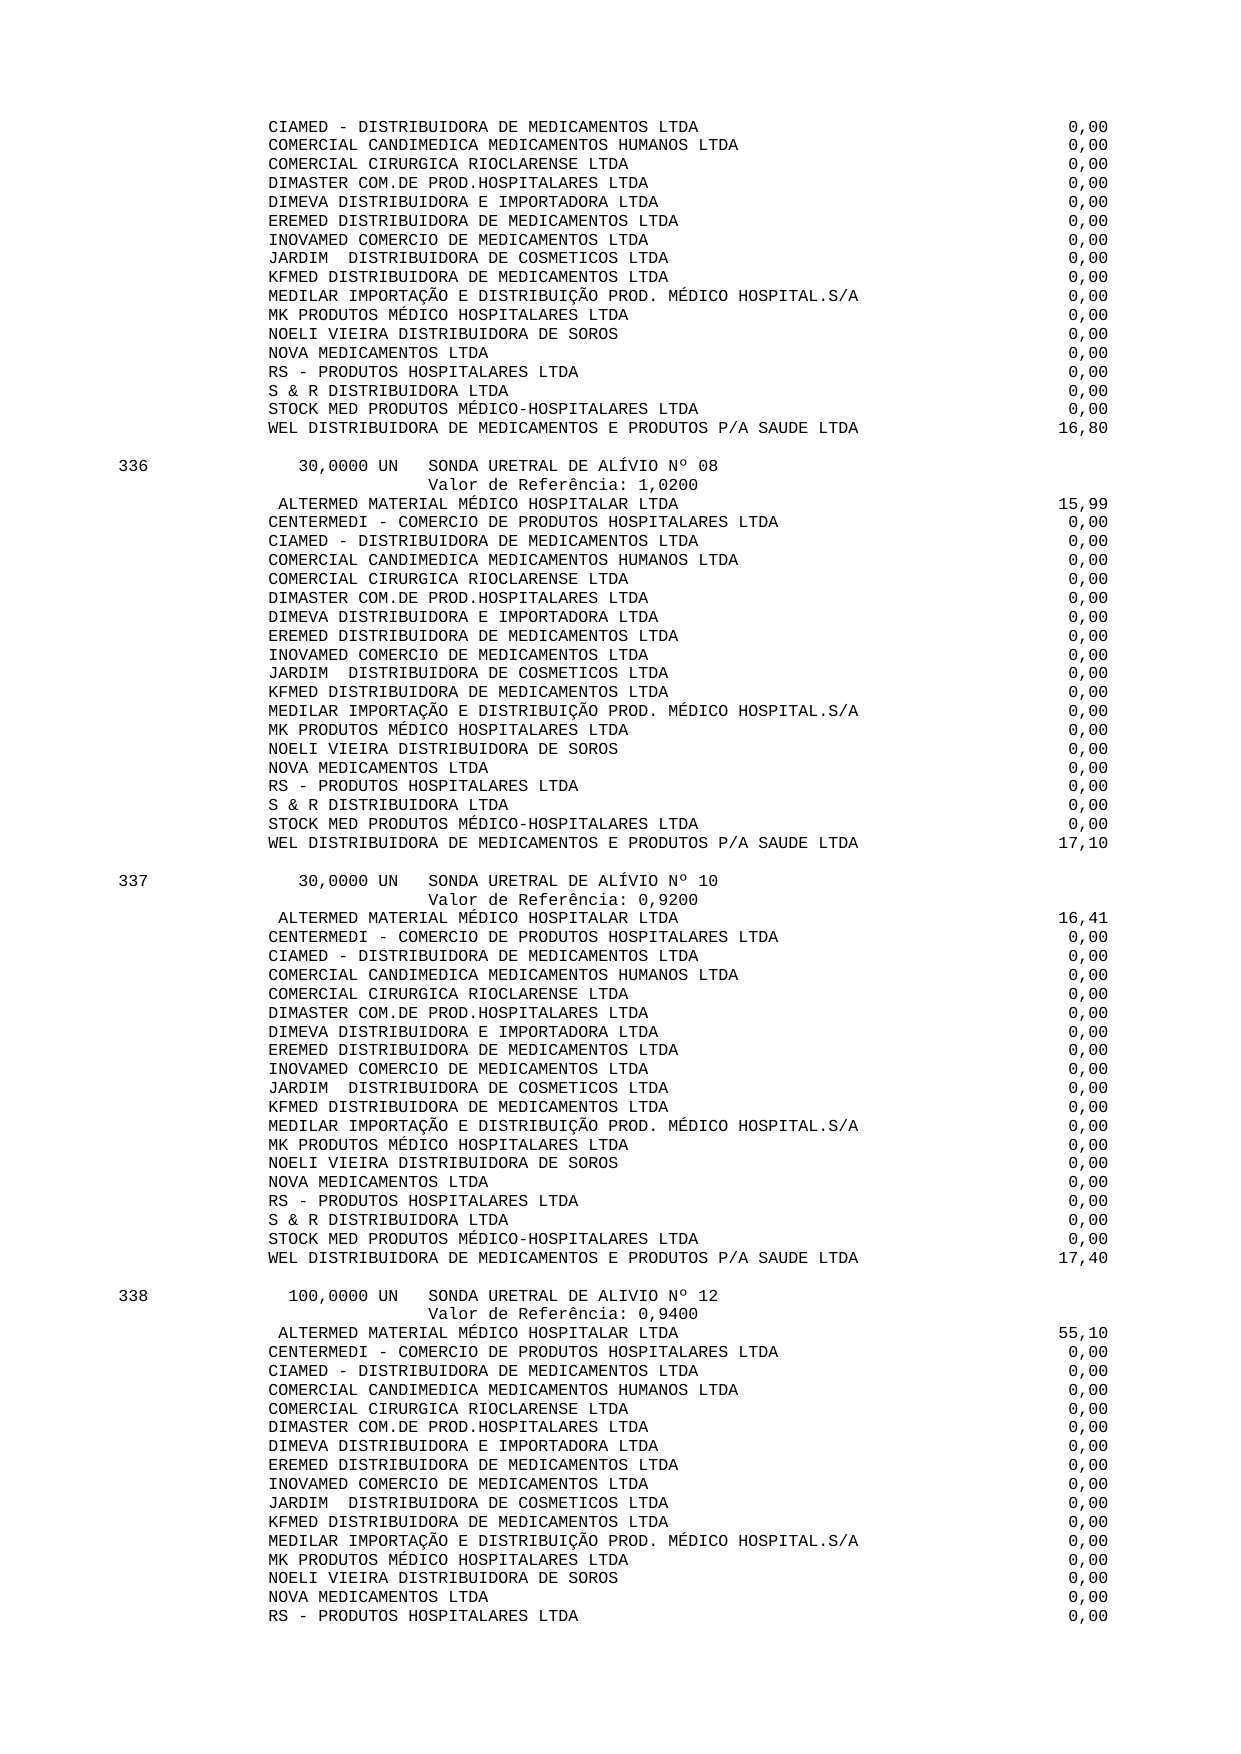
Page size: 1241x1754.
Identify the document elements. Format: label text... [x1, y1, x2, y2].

text CIAMED - DISTRIBUIDORA DE MEDICAMENTOS LTDA 0,00 COMERCIAL CANDIMEDICA MEDICAMENTOS HUMANOS LTDA 0,00 COMERCIAL CIRURGICA RIOCLARENSE LTDA 0,00 DIMASTER COM.DE PROD.HOSPITALARES LTDA 0,00 DIMEVA DISTRIBUIDORA E IMPORTADORA LTDA 0,00 EREMED DISTRIBUIDORA DE MEDICAMENTOS LTDA 0,00 INOVAMED COMERCIO DE MEDICAMENTOS LTDA 0,00 JARDIM DISTRIBUIDORA DE COSMETICOS LTDA 0,00 KFMED DISTRIBUIDORA DE MEDICAMENTOS LTDA 0,00 MEDILAR IMPORTAÇÃO E DISTRIBUIÇÃO PROD. MÉDICO HOSPITAL.S/A 0,00 MK PRODUTOS MÉDICO HOSPITALARES LTDA 0,00 NOELI VIEIRA DISTRIBUIDORA DE SOROS 0,00 NOVA MEDICAMENTOS LTDA 0,00 RS - PRODUTOS HOSPITALARES LTDA 0,00 S & R DISTRIBUIDORA LTDA 0,00 STOCK MED PRODUTOS MÉDICO-HOSPITALARES LTDA 0,00 WEL DISTRIBUIDORA DE MEDICAMENTOS E PRODUTOS P/A SAUDE LTDA 16,80 336 30,0000 UN SONDA URETRAL DE ALÍVIO Nº 08 Valor de Referência: 1,0200 ALTERMED MATERIAL MÉDICO HOSPITALAR LTDA 15,99 CENTERMEDI - COMERCIO DE PRODUTOS HOSPITALARES LTDA 0,00 CIAMED - DISTRIBUIDORA DE MEDICAMENTOS LTDA 0,00 COMERCIAL CANDIMEDICA MEDICAMENTOS HUMANOS LTDA 0,00 COMERCIAL CIRURGICA RIOCLARENSE LTDA 0,00 DIMASTER COM.DE PROD.HOSPITALARES LTDA 0,00 DIMEVA DISTRIBUIDORA E IMPORTADORA LTDA 0,00 EREMED DISTRIBUIDORA DE MEDICAMENTOS LTDA 0,00 INOVAMED COMERCIO DE MEDICAMENTOS LTDA 0,00 JARDIM DISTRIBUIDORA DE COSMETICOS LTDA 0,00 KFMED DISTRIBUIDORA DE MEDICAMENTOS LTDA 0,00 MEDILAR IMPORTAÇÃO E DISTRIBUIÇÃO PROD. MÉDICO HOSPITAL.S/A 0,00 MK PRODUTOS MÉDICO HOSPITALARES LTDA 0,00 NOELI VIEIRA DISTRIBUIDORA DE SOROS 0,00 NOVA MEDICAMENTOS LTDA 0,00 RS - PRODUTOS HOSPITALARES LTDA 0,00 S & R DISTRIBUIDORA LTDA 0,00 STOCK MED PRODUTOS MÉDICO-HOSPITALARES LTDA 0,00 WEL DISTRIBUIDORA DE MEDICAMENTOS E PRODUTOS P/A SAUDE LTDA 17,10 337 30,0000 UN SONDA URETRAL DE ALÍVIO Nº 10 Valor de Referência: 0,9200 ALTERMED MATERIAL MÉDICO HOSPITALAR LTDA 16,41 CENTERMEDI - COMERCIO DE PRODUTOS HOSPITALARES LTDA 0,00 CIAMED - DISTRIBUIDORA DE MEDICAMENTOS LTDA 0,00 COMERCIAL CANDIMEDICA MEDICAMENTOS HUMANOS LTDA 0,00 COMERCIAL CIRURGICA RIOCLARENSE LTDA 0,00 DIMASTER COM.DE PROD.HOSPITALARES LTDA 0,00 DIMEVA DISTRIBUIDORA E IMPORTADORA LTDA 0,00 EREMED DISTRIBUIDORA DE MEDICAMENTOS LTDA 0,00 INOVAMED COMERCIO DE MEDICAMENTOS LTDA 0,00 JARDIM DISTRIBUIDORA DE COSMETICOS LTDA 0,00 KFMED DISTRIBUIDORA DE MEDICAMENTOS LTDA 0,00 MEDILAR IMPORTAÇÃO E DISTRIBUIÇÃO PROD. MÉDICO HOSPITAL.S/A 0,00 MK PRODUTOS MÉDICO HOSPITALARES LTDA 0,00 NOELI VIEIRA DISTRIBUIDORA DE SOROS 0,00 NOVA MEDICAMENTOS LTDA 0,00 RS - PRODUTOS HOSPITALARES LTDA 0,00 S & R DISTRIBUIDORA LTDA 0,00 STOCK MED PRODUTOS MÉDICO-HOSPITALARES LTDA 0,00 WEL DISTRIBUIDORA DE MEDICAMENTOS E PRODUTOS P/A SAUDE LTDA 17,40 338 100,0000 UN SONDA URETRAL DE ALIVIO Nº 12 Valor de Referência: 0,9400 ALTERMED MATERIAL MÉDICO HOSPITALAR LTDA 55,10 CENTERMEDI - COMERCIO DE PRODUTOS HOSPITALARES LTDA 0,00 CIAMED - DISTRIBUIDORA DE MEDICAMENTOS LTDA 0,00 COMERCIAL CANDIMEDICA MEDICAMENTOS HUMANOS LTDA 0,00 COMERCIAL CIRURGICA RIOCLARENSE LTDA 0,00 DIMASTER COM.DE PROD.HOSPITALARES LTDA 0,00 DIMEVA DISTRIBUIDORA E IMPORTADORA LTDA 0,00 EREMED DISTRIBUIDORA DE MEDICAMENTOS LTDA 0,00 INOVAMED COMERCIO DE MEDICAMENTOS LTDA 0,00 JARDIM DISTRIBUIDORA DE COSMETICOS LTDA 0,00 KFMED DISTRIBUIDORA DE MEDICAMENTOS LTDA 0,00 MEDILAR IMPORTAÇÃO E DISTRIBUIÇÃO PROD. MÉDICO HOSPITAL.S/A 0,00 MK PRODUTOS MÉDICO HOSPITALARES LTDA 0,00 NOELI VIEIRA DISTRIBUIDORA DE SOROS 0,00 NOVA MEDICAMENTOS LTDA 0,00 RS - PRODUTOS HOSPITALARES LTDA 0,00 [118, 118, 1122, 1626]
